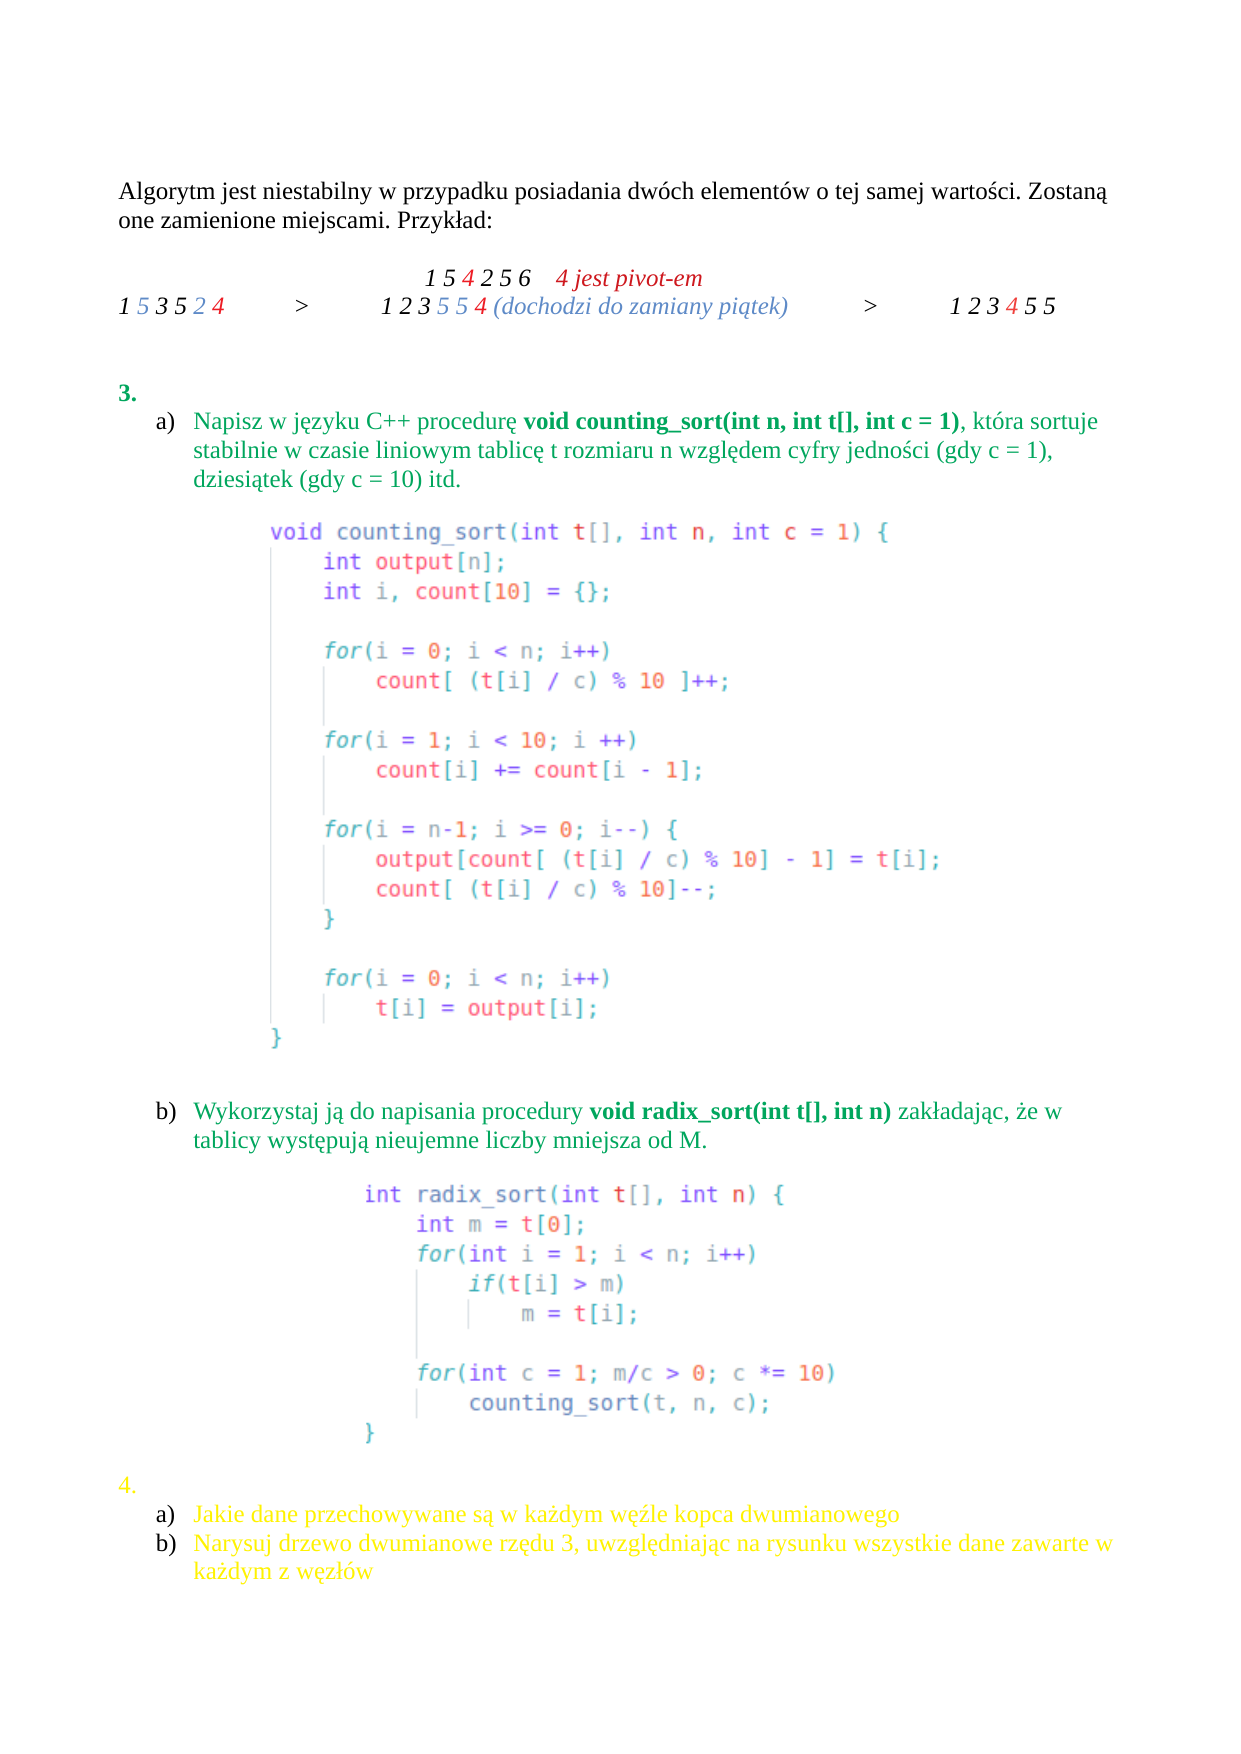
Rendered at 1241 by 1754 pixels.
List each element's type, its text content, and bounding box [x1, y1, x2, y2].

text 3. [118, 378, 1122, 406]
text 1 5 3 5 2 4 > 1 2 3 5 5 4 (dochodzi do zamiany piątek) > 1 2 3 4 5 5 [118, 291, 1122, 320]
text 1 5 4 2 5 6 4 jest pivot-em [118, 263, 1122, 291]
list Jakie dane przechowywane są w każdym węźle kopca dwumianowego [156, 1499, 1122, 1528]
picture [366, 1182, 874, 1453]
text 4. [118, 1470, 1122, 1499]
picture [270, 521, 970, 1055]
list Wykorzystaj ją do napisania procedury void radix_sort(int t[], int n) zakładając, że w tablicy występują nieujemne liczby mniejsza od M. [156, 1096, 1122, 1154]
text Algorytm jest niestabilny w przypadku posiadania dwóch elementów o tej samej wartości. Zostaną one zamienione miejscami. Przykład: [118, 176, 1122, 234]
list Narysuj drzewo dwumianowe rzędu 3, uwzględniając na rysunku wszystkie dane zawarte w każdym z węzłów [156, 1528, 1122, 1585]
list Napisz w języku C++ procedurę void counting_sort(int n, int t[], int c = 1), która sortuje stabilnie w czasie liniowym tablicę t rozmiaru n względem cyfry jedności (gdy c = 1), dziesiątek (gdy c = 10) itd. [156, 406, 1122, 493]
